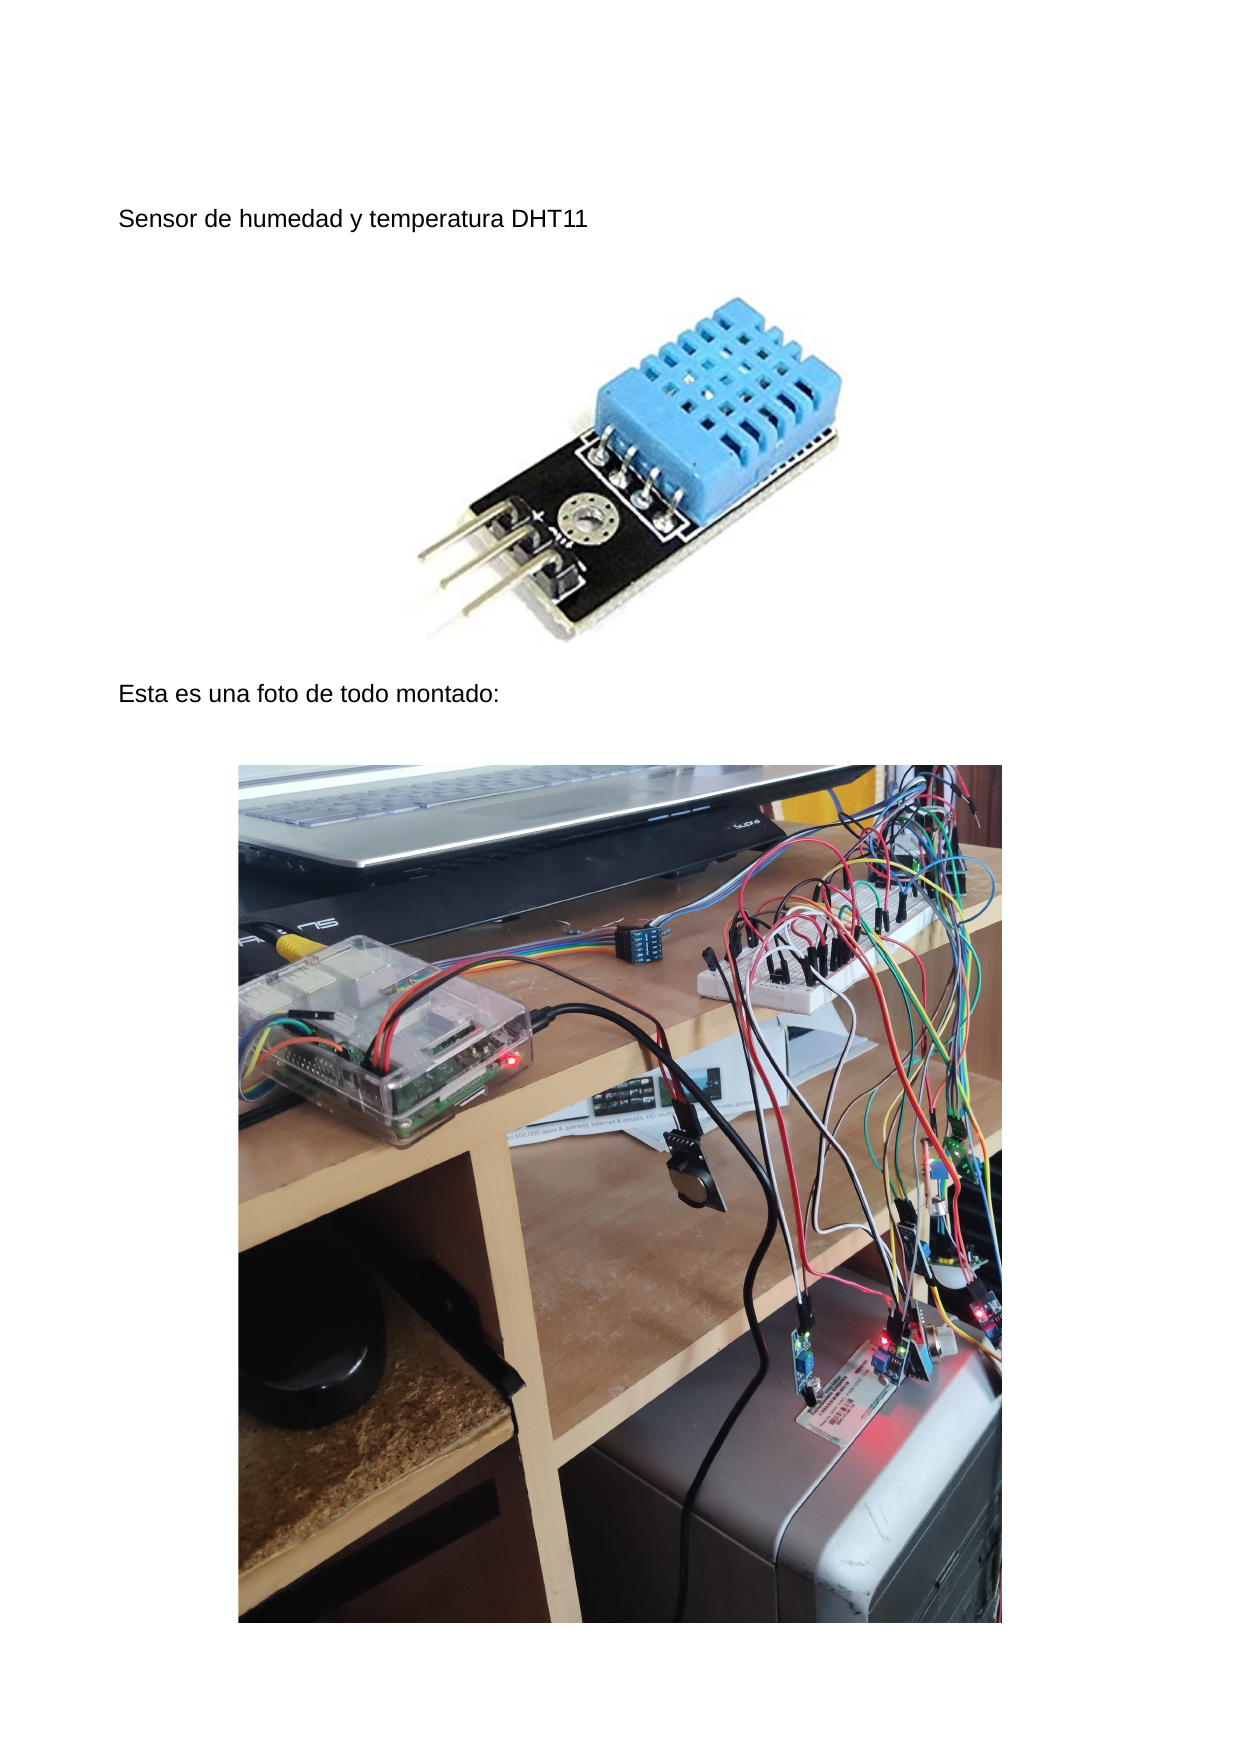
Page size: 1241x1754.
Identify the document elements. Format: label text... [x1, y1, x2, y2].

picture [392, 290, 849, 646]
picture [238, 765, 1002, 1623]
text Sensor de humedad y temperatura DHT11 [118, 204, 1122, 233]
text Esta es una foto de todo montado: [118, 679, 1122, 707]
